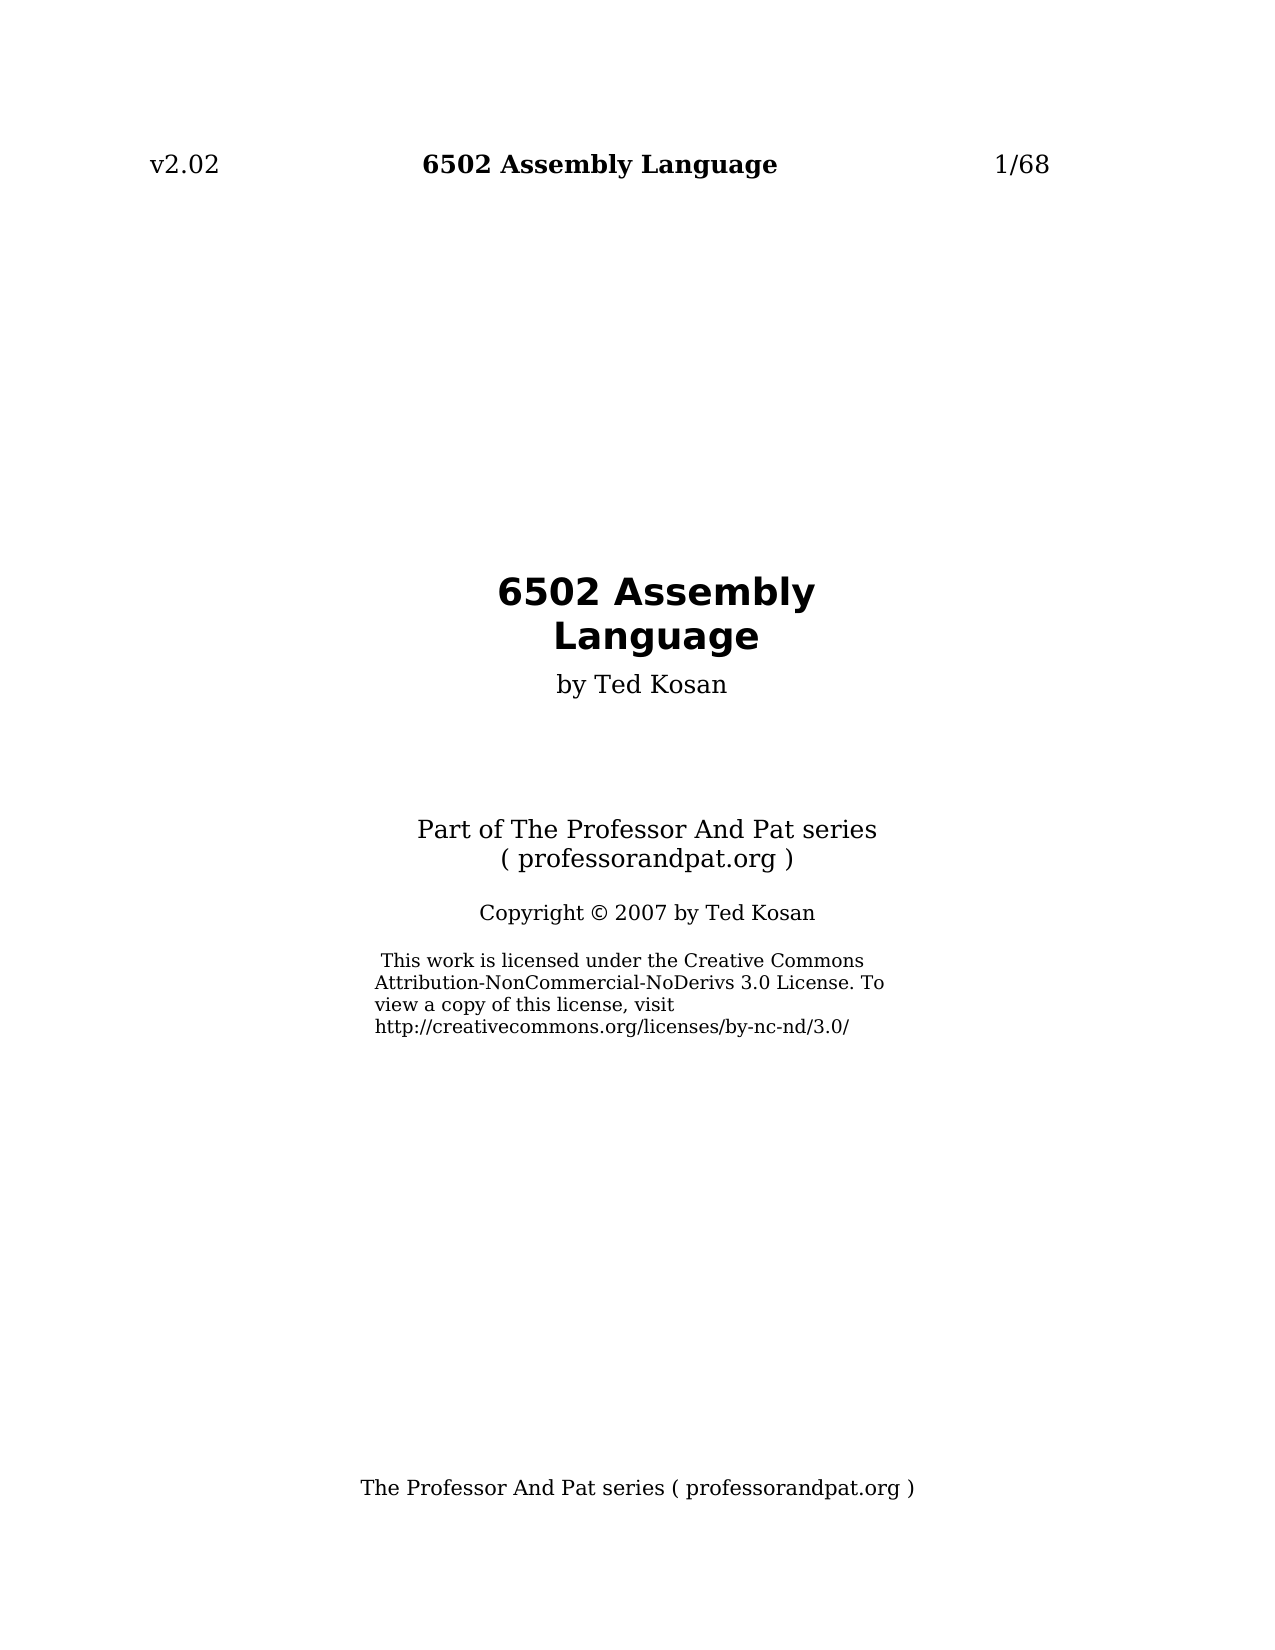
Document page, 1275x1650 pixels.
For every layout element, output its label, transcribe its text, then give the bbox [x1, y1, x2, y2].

text by Ted Kosan [425, 671, 858, 700]
text This work is licensed under the Creative Commons Attribution-NonCommercial-NoDerivs 3.0 License. To view a copy of this license, visit http://creativecommons.org/licenses/by-nc-nd/3.0/ [374, 950, 920, 1038]
subtitle 6502 Assembly Language [425, 571, 858, 658]
text Copyright © 2007 by Ted Kosan [374, 898, 920, 926]
text Part of The Professor And Pat series ( professorandpat.org ) [374, 815, 920, 873]
